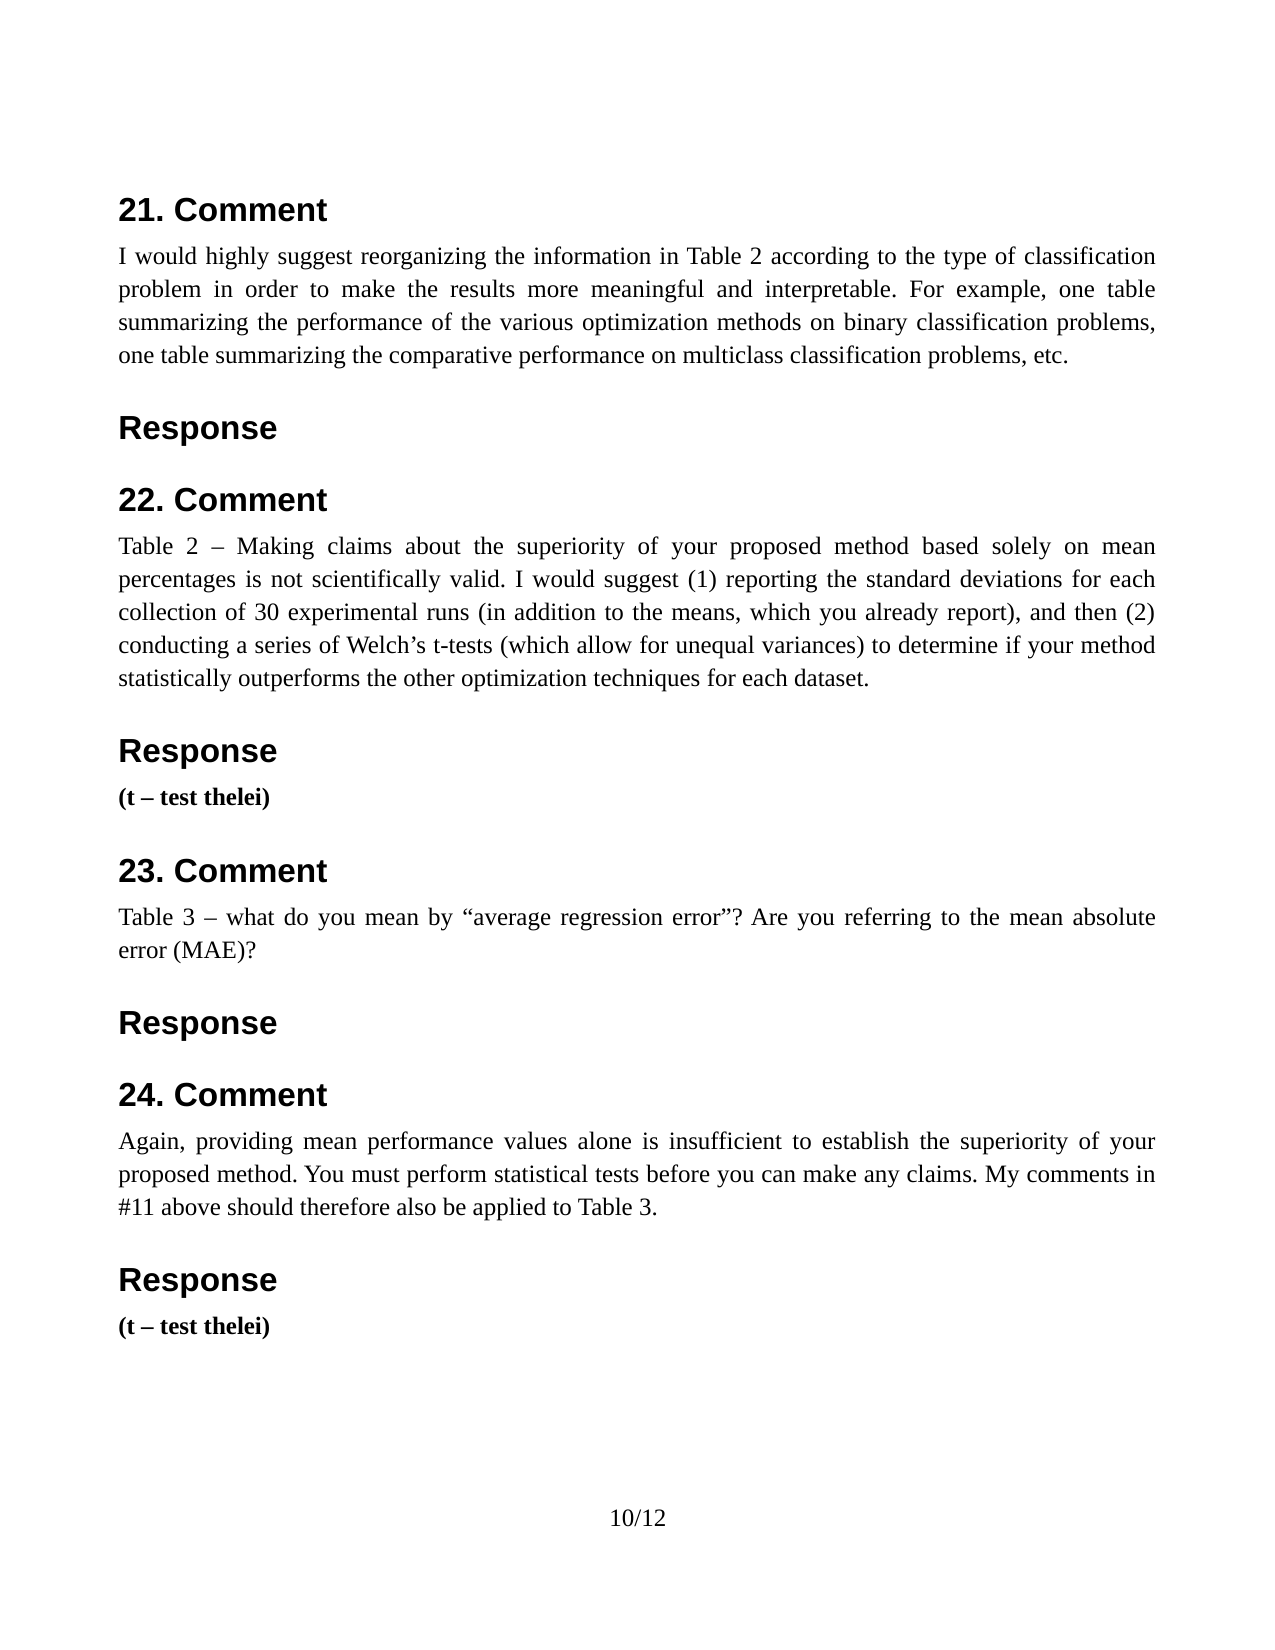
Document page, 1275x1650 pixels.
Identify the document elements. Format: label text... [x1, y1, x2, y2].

subtitle 23. Comment [118, 851, 1157, 889]
subtitle Response [118, 408, 1157, 447]
text Again, providing mean performance values alone is insufficient to establish the superiority of your proposed method. You must perform statistical tests before you can make any claims. My comments in #11 above should therefore also be applied to Table 3. [118, 1126, 1157, 1221]
text (t – test thelei) [118, 1311, 1157, 1340]
subtitle 22. Comment [118, 480, 1157, 518]
subtitle 21. Comment [118, 190, 1157, 228]
subtitle Response [118, 732, 1157, 770]
text I would highly suggest reorganizing the information in Table 2 according to the type of classification problem in order to make the results more meaningful and interpretable. For example, one table summarizing the performance of the various optimization methods on binary classification problems, one table summarizing the comparative performance on multiclass classification problems, etc. [118, 241, 1157, 369]
subtitle 24. Comment [118, 1075, 1157, 1113]
subtitle Response [118, 1003, 1157, 1042]
text (t – test thelei) [118, 782, 1157, 811]
subtitle Response [118, 1261, 1157, 1299]
text Table 3 – what do you mean by “average regression error”? Are you referring to the mean absolute error (MAE)? [118, 902, 1157, 964]
text Table 2 – Making claims about the superiority of your proposed method based solely on mean percentages is not scientifically valid. I would suggest (1) reporting the standard deviations for each collection of 30 experimental runs (in addition to the means, which you already report), and then (2) conducting a series of Welch’s t-tests (which allow for unequal variances) to determine if your method statistically outperforms the other optimization techniques for each dataset. [118, 531, 1157, 692]
